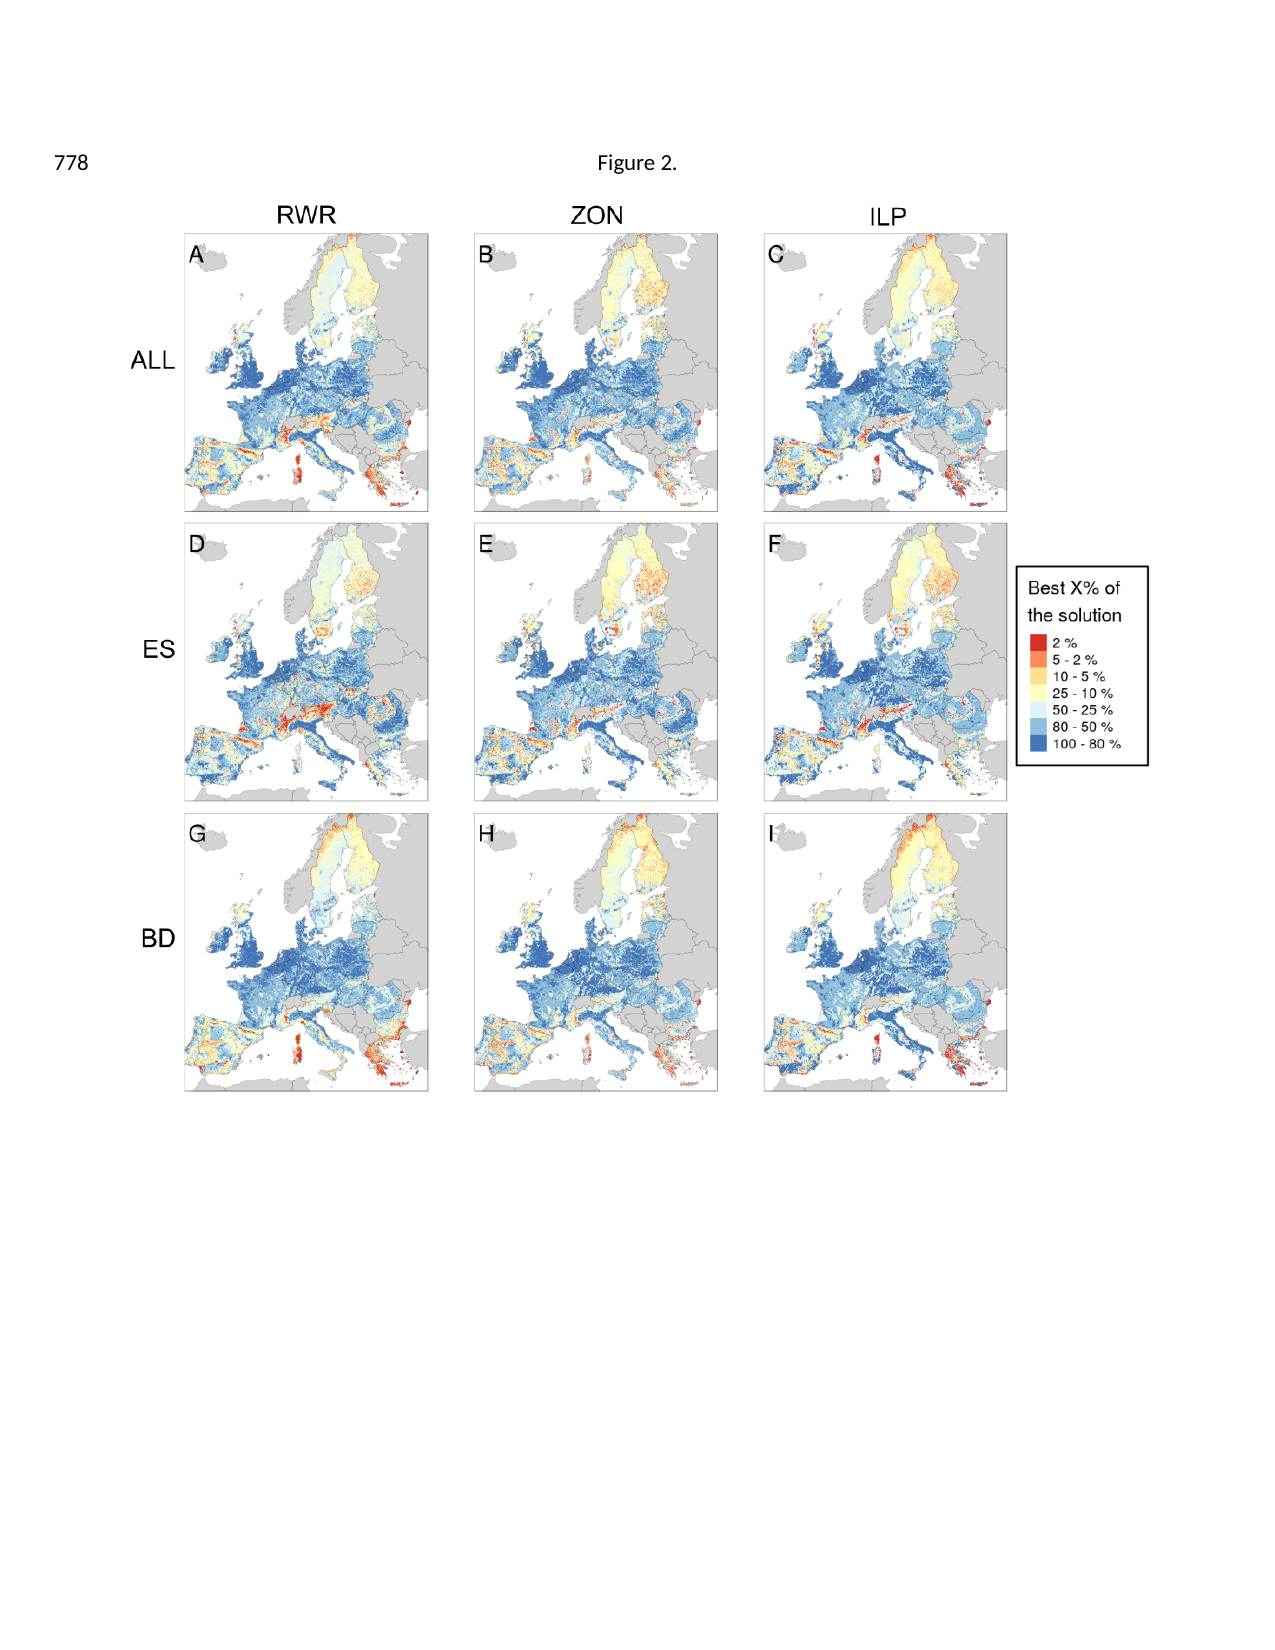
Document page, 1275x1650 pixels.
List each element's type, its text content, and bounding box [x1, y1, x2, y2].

picture [118, 189, 1157, 1100]
text Figure 2. [118, 148, 1157, 176]
